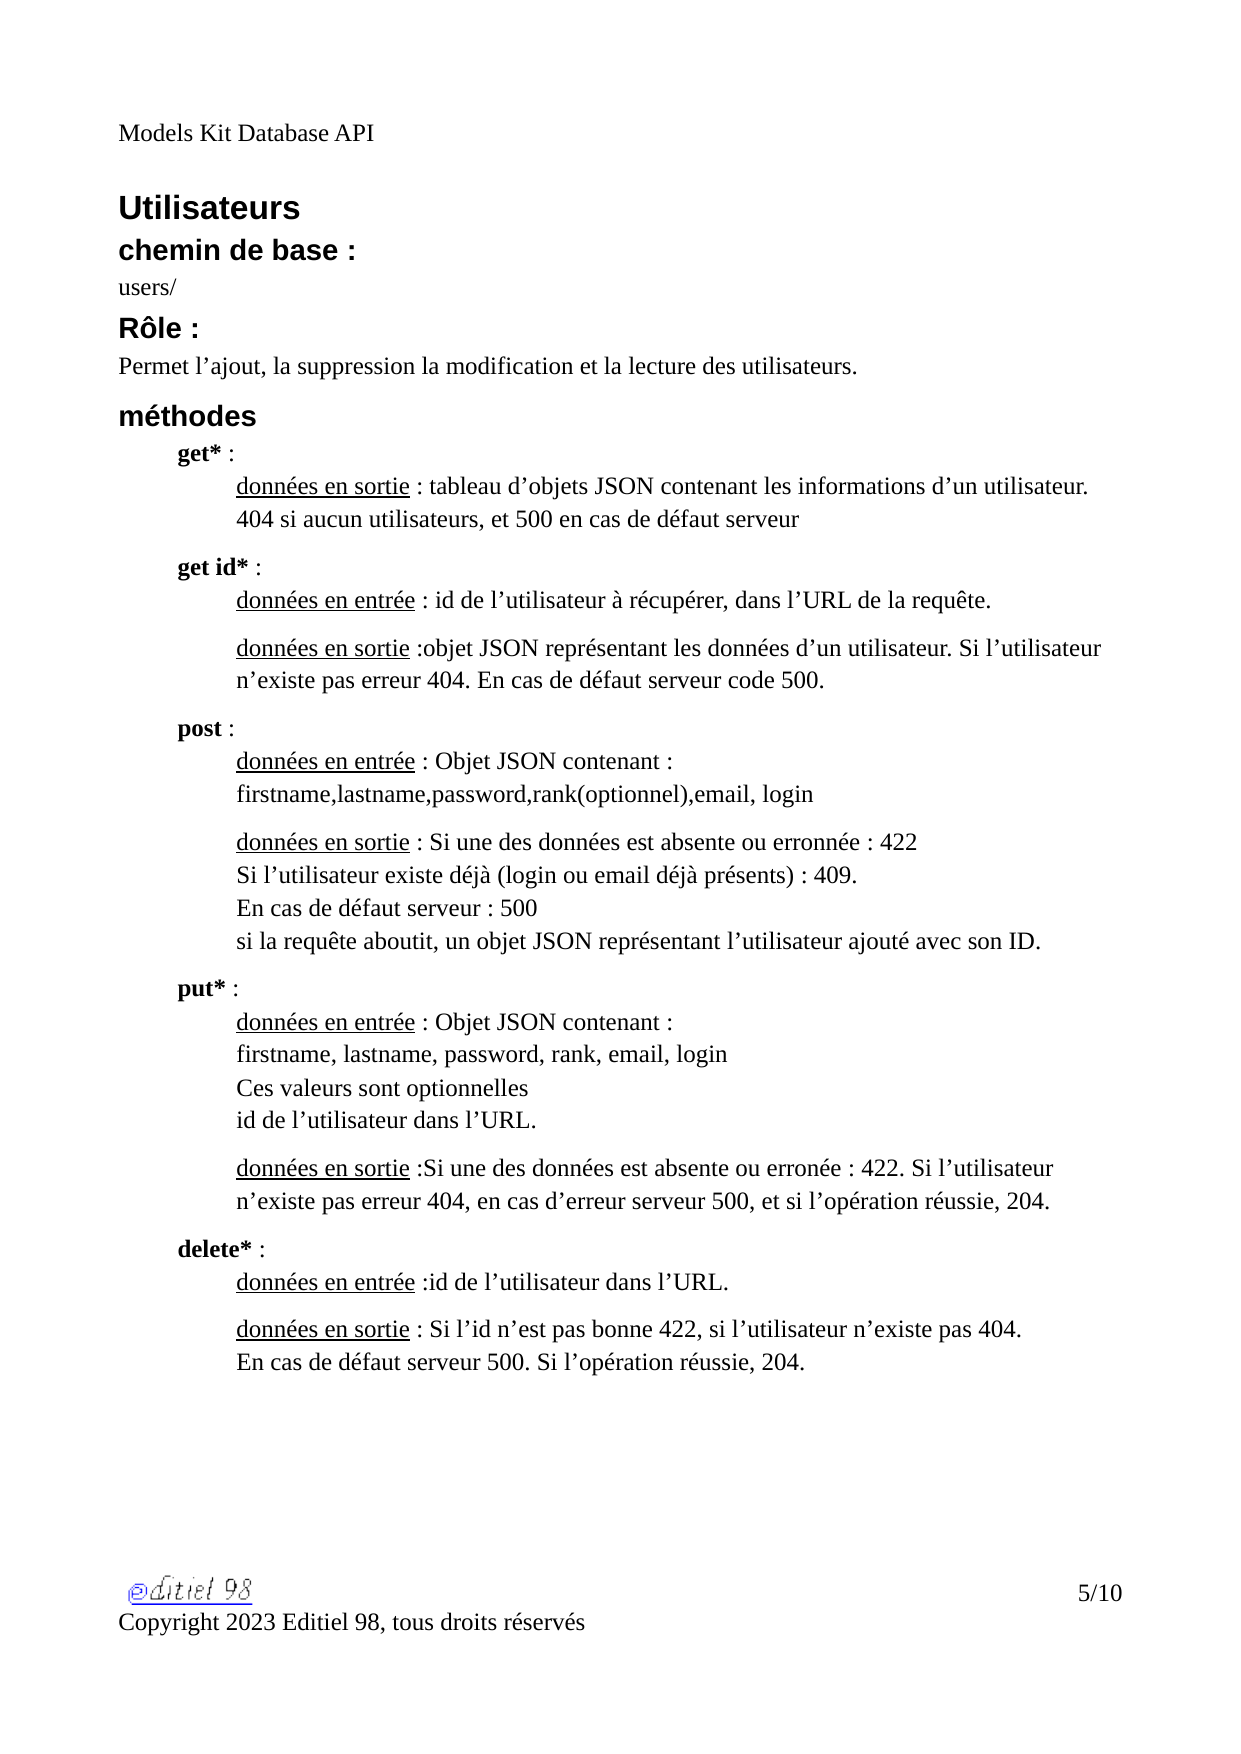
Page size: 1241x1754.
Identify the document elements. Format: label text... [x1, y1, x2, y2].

text si la requête aboutit, un objet JSON représentant l’utilisateur ajouté avec son ID. [118, 926, 1122, 955]
text données en sortie : Si une des données est absente ou erronnée : 422 [118, 827, 1122, 856]
subtitle méthodes [118, 399, 1122, 432]
text Ces valeurs sont optionnelles [118, 1073, 1122, 1101]
text get id* : [118, 552, 1122, 581]
text données en entrée : Objet JSON contenant : [118, 1007, 1122, 1035]
text données en entrée : id de l’utilisateur à récupérer, dans l’URL de la requête. [236, 585, 1122, 614]
text get* : [118, 438, 1122, 467]
text Si l’utilisateur existe déjà (login ou email déjà présents) : 409. [118, 860, 1122, 889]
text données en sortie : Si l’id n’est pas bonne 422, si l’utilisateur n’existe pas 404. En cas de défaut serveur 500. Si l’opération réussie, 204. [236, 1314, 1122, 1376]
text En cas de défaut serveur : 500 [118, 893, 1122, 922]
text put* : [118, 973, 1122, 1002]
text firstname,lastname,password,rank(optionnel),email, login [118, 779, 1122, 808]
subtitle Utilisateurs [118, 188, 1122, 227]
text données en sortie : tableau d’objets JSON contenant les informations d’un utilisateur. 404 si aucun utilisateurs, et 500 en cas de défaut serveur [236, 471, 1122, 533]
subtitle chemin de base : [118, 233, 1122, 266]
subtitle Rôle : [118, 311, 1122, 345]
text données en entrée : Objet JSON contenant : [118, 746, 1122, 775]
text post : [118, 713, 1122, 742]
picture [127, 1575, 253, 1605]
text id de l’utilisateur dans l’URL. [118, 1106, 1122, 1134]
text données en sortie :objet JSON représentant les données d’un utilisateur. Si l’utilisateur n’existe pas erreur 404. En cas de défaut serveur code 500. [236, 633, 1122, 694]
text données en entrée :id de l’utilisateur dans l’URL. [118, 1267, 1122, 1296]
text users/ [118, 272, 1122, 301]
text Permet l’ajout, la suppression la modification et la lecture des utilisateurs. [118, 351, 1122, 380]
text données en sortie :Si une des données est absente ou erronée : 422. Si l’utilisateur n’existe pas erreur 404, en cas d’erreur serveur 500, et si l’opération réussie, 204. [236, 1153, 1122, 1215]
text delete* : [118, 1234, 1122, 1263]
text firstname, lastname, password, rank, email, login [118, 1039, 1122, 1068]
